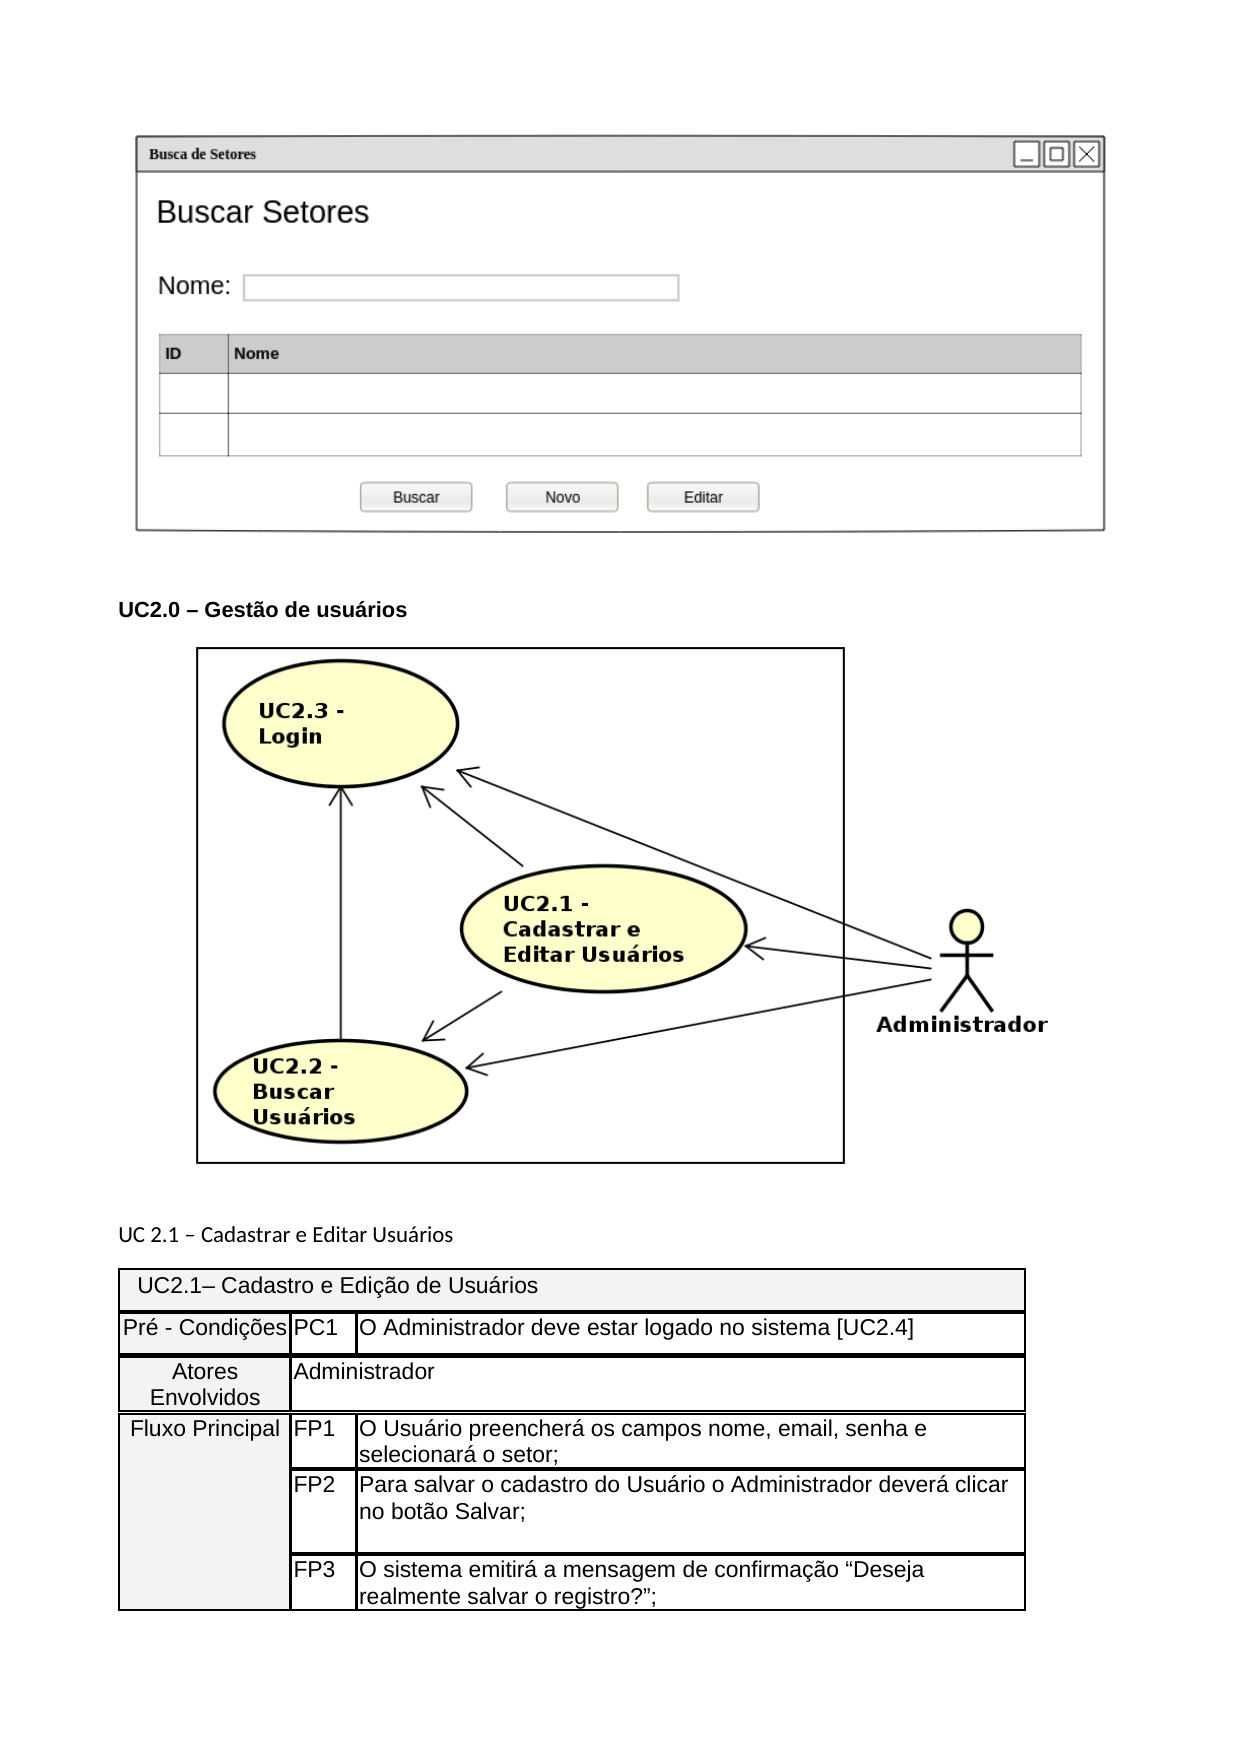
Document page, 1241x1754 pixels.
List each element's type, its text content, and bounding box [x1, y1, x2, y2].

table_cell Atores Envolvidos [120, 1358, 289, 1410]
table_cell Pré - Condições [120, 1314, 289, 1353]
table_cell Fluxo Principal [120, 1415, 289, 1609]
table_cell Para salvar o cadastro do Usuário o Administrador deverá clicar no botão Salvar; [358, 1471, 1024, 1552]
table_cell O Usuário preencherá os campos nome, email, senha e selecionará o setor; [358, 1415, 1024, 1467]
table_cell FP3 [292, 1556, 355, 1609]
table_cell FP1 [292, 1415, 355, 1467]
table_cell O sistema emitirá a mensagem de confirmação “Deseja realmente salvar o registro?”; [358, 1556, 1024, 1609]
text UC2.0 – Gestão de usuários [118, 597, 1122, 622]
text UC 2.1 – Cadastrar e Editar Usuários [118, 1220, 1122, 1248]
table_cell FP2 [292, 1471, 355, 1552]
table_cell PC1 [292, 1314, 355, 1353]
picture [118, 118, 1123, 549]
table_cell O Administrador deve estar logado no sistema [UC2.4] [358, 1314, 1024, 1353]
picture [186, 641, 1054, 1169]
table_header UC2.1– Cadastro e Edição de Usuários [120, 1270, 1024, 1310]
table_cell Administrador [292, 1358, 1024, 1410]
